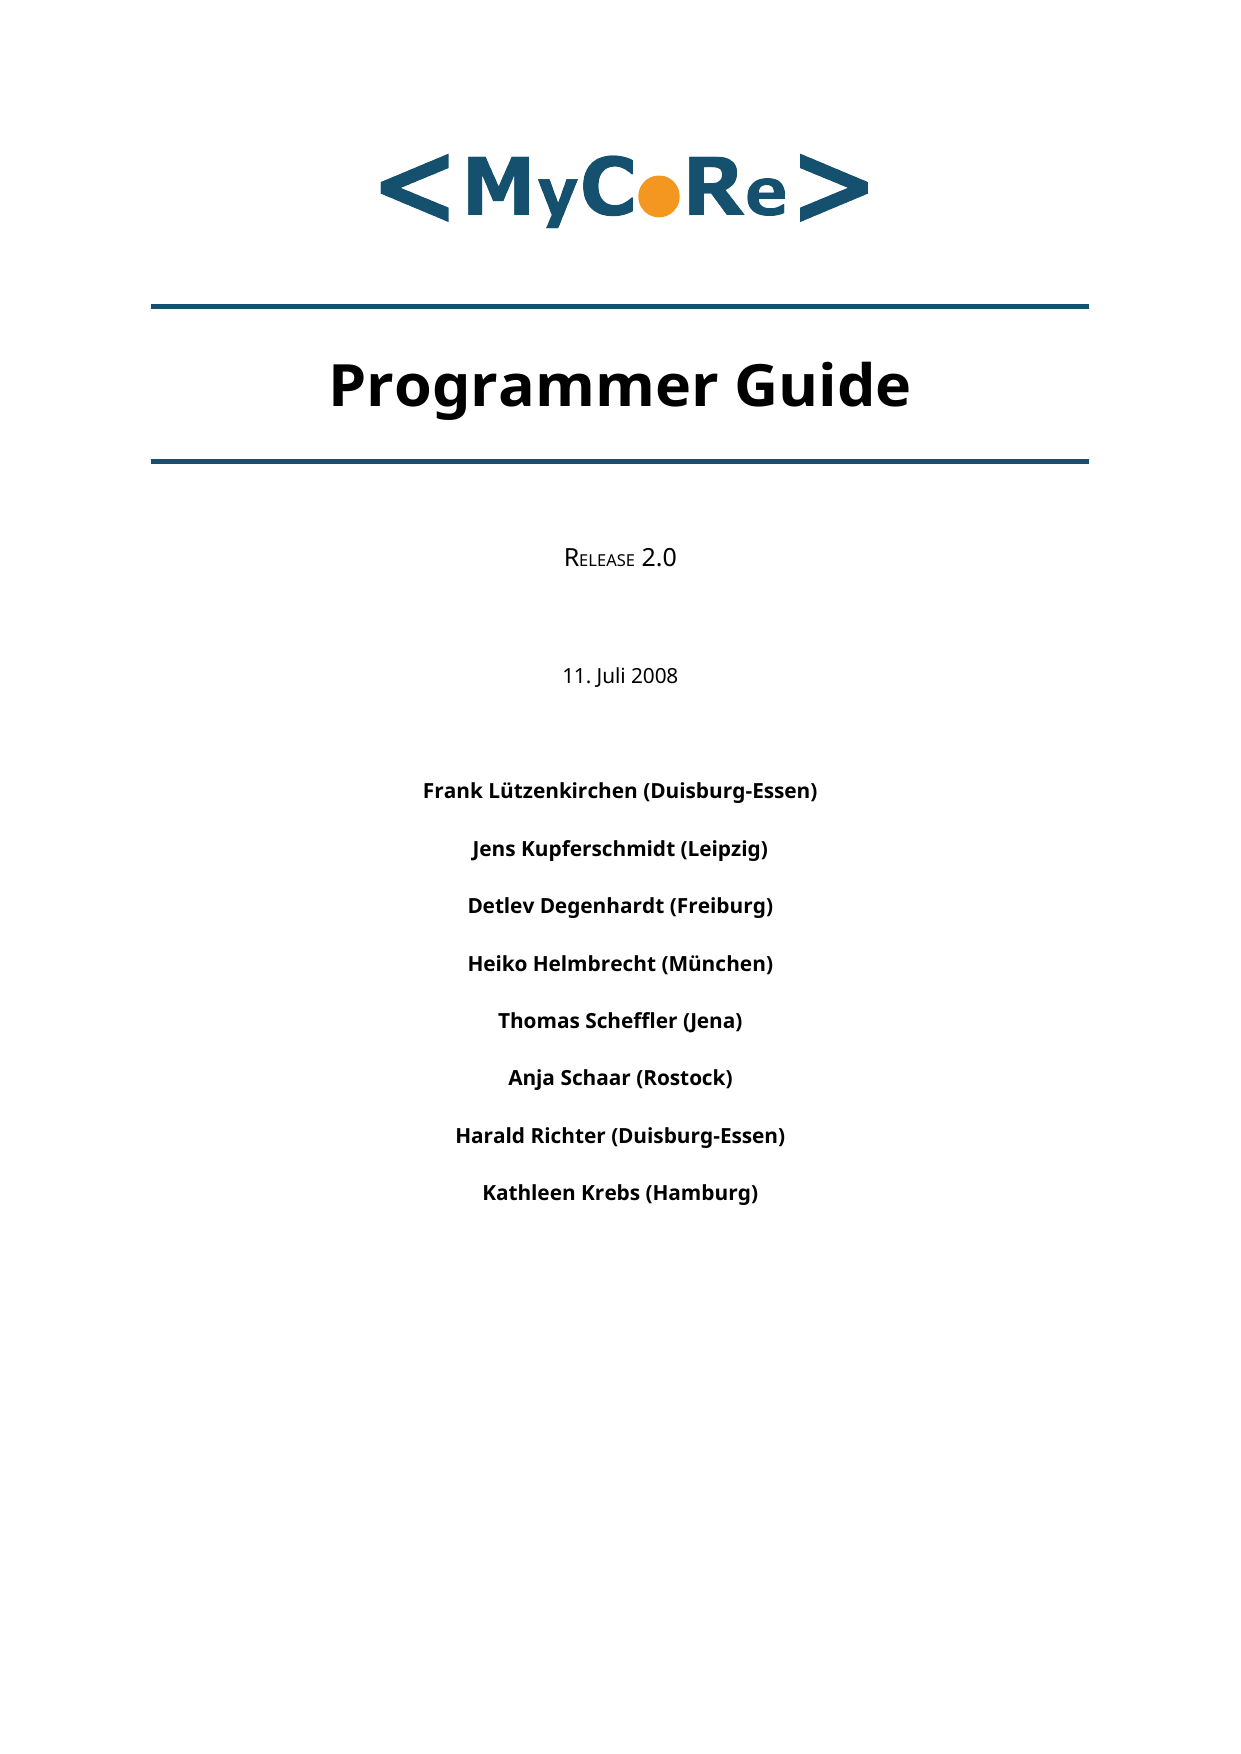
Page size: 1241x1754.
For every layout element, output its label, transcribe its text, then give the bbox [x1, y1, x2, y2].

picture [360, 146, 880, 239]
table_cell Release 2.0 11. Juli 2008 Frank Lützenkirchen (Duisburg-Essen) Jens Kupferschmidt (Leipzig) Detlev Degenhardt (Freiburg) Heiko Helmbrecht (München) Thomas Scheffler (Jena) Anja Schaar (Rostock) Harald Richter (Duisburg-Essen) Kathleen Krebs (Hamburg) [151, 464, 1089, 1264]
table_header Programmer Guide [151, 309, 1089, 459]
